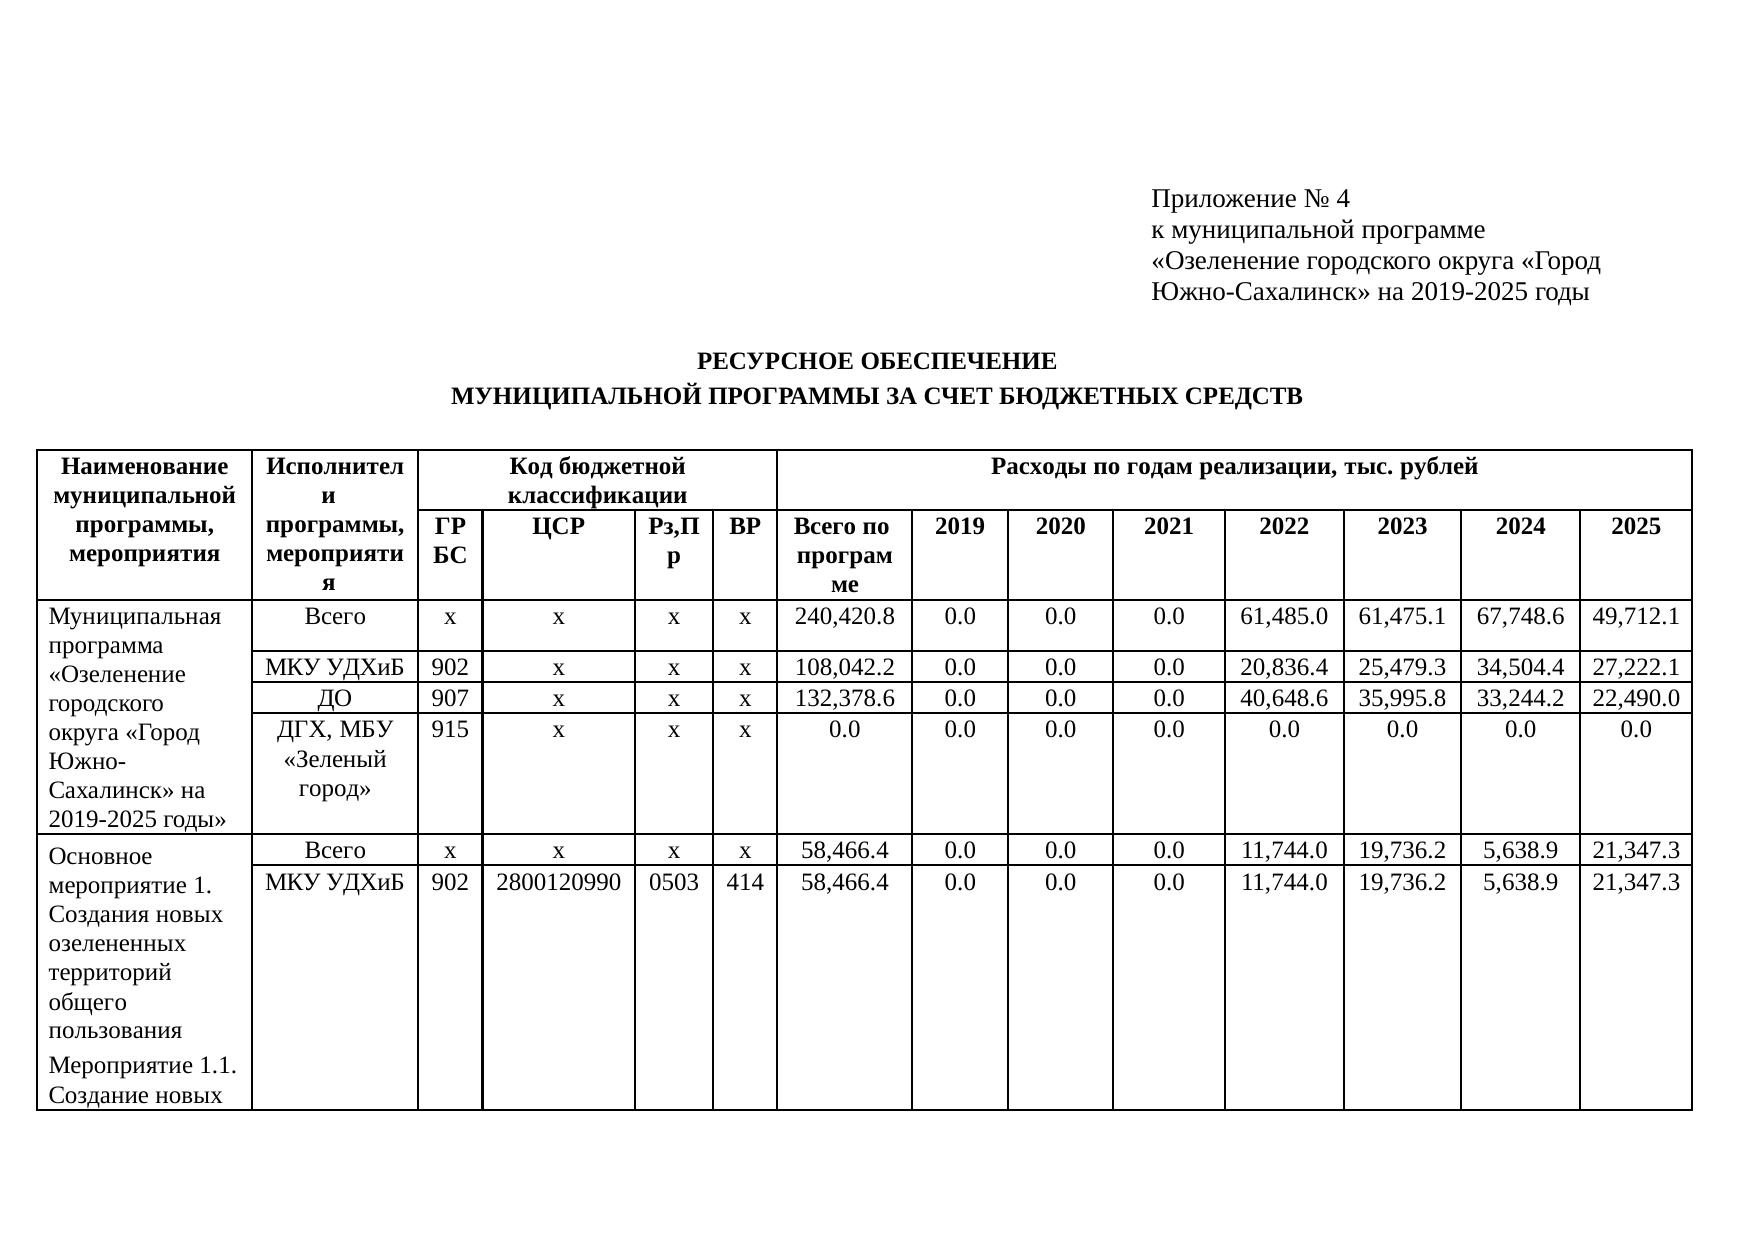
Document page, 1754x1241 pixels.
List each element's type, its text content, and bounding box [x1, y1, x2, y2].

table_cell 34 504,4 [1462, 652, 1579, 681]
table_cell 0,0 [913, 683, 1007, 712]
table_cell х [714, 683, 776, 712]
table_cell 20 836,4 [1226, 652, 1343, 681]
table_cell 11 744,0 [1226, 835, 1343, 864]
table_cell ВР [714, 511, 776, 598]
table_header Код бюджетной классификации [419, 451, 776, 509]
table_cell 0,0 [913, 835, 1007, 864]
table_cell х [484, 714, 634, 833]
table_cell 0,0 [1114, 835, 1224, 864]
table_cell 2019 [913, 511, 1007, 598]
table_cell 61 475,1 [1345, 601, 1460, 650]
table_header Расходы по годам реализации, тыс. рублей [778, 451, 1691, 509]
table_cell 11 744,0 [1226, 866, 1343, 1108]
table_cell 0,0 [1009, 714, 1112, 833]
table_cell 0,0 [913, 601, 1007, 650]
table_header [118, 177, 1146, 312]
table_cell 0,0 [1226, 714, 1343, 833]
table_cell х [714, 714, 776, 833]
table_cell 907 [419, 683, 481, 712]
table_cell 0,0 [1345, 714, 1460, 833]
table_cell 2022 [1226, 511, 1343, 598]
table_cell 915 [419, 714, 481, 833]
table_cell 0,0 [1009, 601, 1112, 650]
table_cell х [484, 652, 634, 681]
table_cell х [419, 835, 481, 864]
table_cell 2025 [1581, 511, 1691, 598]
table_cell х [714, 601, 776, 650]
table_cell 21 347,3 [1581, 866, 1691, 1108]
table_cell 240 420,8 [778, 601, 911, 650]
table_cell х [419, 601, 481, 650]
table_cell 5 638,9 [1462, 835, 1579, 864]
table_cell 25 479,3 [1345, 652, 1460, 681]
text МУНИЦИПАЛЬНОЙ ПРОГРАММЫ ЗА СЧЕТ БЮДЖЕТНЫХ СРЕДСТВ [118, 381, 1636, 410]
table_cell ДГХ, МБУ «Зеленый город» [253, 714, 417, 833]
table_cell 67 748,6 [1462, 601, 1579, 650]
table_cell 58 466,4 [778, 866, 911, 1108]
table_cell 22 490,0 [1581, 683, 1691, 712]
table_cell 0,0 [1114, 652, 1224, 681]
table_cell 61 485,0 [1226, 601, 1343, 650]
table_cell х [484, 601, 634, 650]
table_cell ЦСР [484, 511, 634, 598]
table_cell 0,0 [1462, 714, 1579, 833]
table_cell 902 [419, 652, 481, 681]
table_cell 0,0 [913, 714, 1007, 833]
table_cell 0,0 [1581, 714, 1691, 833]
table_cell 0,0 [1009, 835, 1112, 864]
table_cell 108 042,2 [778, 652, 911, 681]
table_cell 5 638,9 [1462, 866, 1579, 1108]
table_cell ДО [253, 683, 417, 712]
table_cell Всего по программе [778, 511, 911, 598]
table_cell 414 [714, 866, 776, 1108]
table_cell 0,0 [1009, 683, 1112, 712]
table_cell 0,0 [913, 866, 1007, 1108]
table_cell 35 995,8 [1345, 683, 1460, 712]
table_cell 0,0 [1114, 683, 1224, 712]
table_cell 0,0 [1009, 652, 1112, 681]
table_cell 19 736,2 [1345, 835, 1460, 864]
table_cell 40 648,6 [1226, 683, 1343, 712]
table_cell ГРБС [419, 511, 481, 598]
table_cell х [636, 714, 712, 833]
table_cell 0,0 [1114, 866, 1224, 1108]
table_cell 27 222,1 [1581, 652, 1691, 681]
table_cell 0,0 [1114, 601, 1224, 650]
table_cell 2020 [1009, 511, 1112, 598]
table_cell 21 347,3 [1581, 835, 1691, 864]
table_cell х [484, 835, 634, 864]
table_cell МКУ УДХиБ [253, 652, 417, 681]
table_cell Основное мероприятие 1. Создания новых озелененных территорий общего пользования Мероприятие 1.1. Создание новых [38, 835, 251, 1108]
table_cell 33 244,2 [1462, 683, 1579, 712]
table_cell Муниципальная программа «Озеленение городского округа «Город Южно-Сахалинск» на 2019-2025 годы» [38, 601, 251, 833]
table_cell 49 712,1 [1581, 601, 1691, 650]
table_cell х [636, 835, 712, 864]
table_cell 0,0 [1009, 866, 1112, 1108]
table_header Исполнители программы, мероприятия [253, 451, 417, 598]
table_cell х [636, 601, 712, 650]
table_cell 0,0 [1114, 714, 1224, 833]
table_cell 0503 [636, 866, 712, 1108]
table_cell х [714, 835, 776, 864]
table_cell 902 [419, 866, 481, 1108]
table_cell 58 466,4 [778, 835, 911, 864]
table_header Наименование муниципальной программы, мероприятия [38, 451, 251, 598]
table_cell 2021 [1114, 511, 1224, 598]
table_cell Рз,Пр [636, 511, 712, 598]
table_cell МКУ УДХиБ [253, 866, 417, 1108]
table_cell Всего [253, 835, 417, 864]
table_cell 2024 [1462, 511, 1579, 598]
table_cell х [484, 683, 634, 712]
table_cell х [714, 652, 776, 681]
table_header Приложение № 4 к муниципальной программе «Озеленение городского округа «Город Южно-Сахалинск» на 2019-2025 годы [1146, 177, 1694, 312]
table_cell х [636, 683, 712, 712]
table_cell 0,0 [913, 652, 1007, 681]
table_cell Всего [253, 601, 417, 650]
text РЕСУРСНОЕ ОБЕСПЕЧЕНИЕ [118, 346, 1636, 375]
table_cell 0,0 [778, 714, 911, 833]
table_cell 2023 [1345, 511, 1460, 598]
table_cell 2800120990 [484, 866, 634, 1108]
table_cell 132 378,6 [778, 683, 911, 712]
table_cell 19 736,2 [1345, 866, 1460, 1108]
table_cell х [636, 652, 712, 681]
